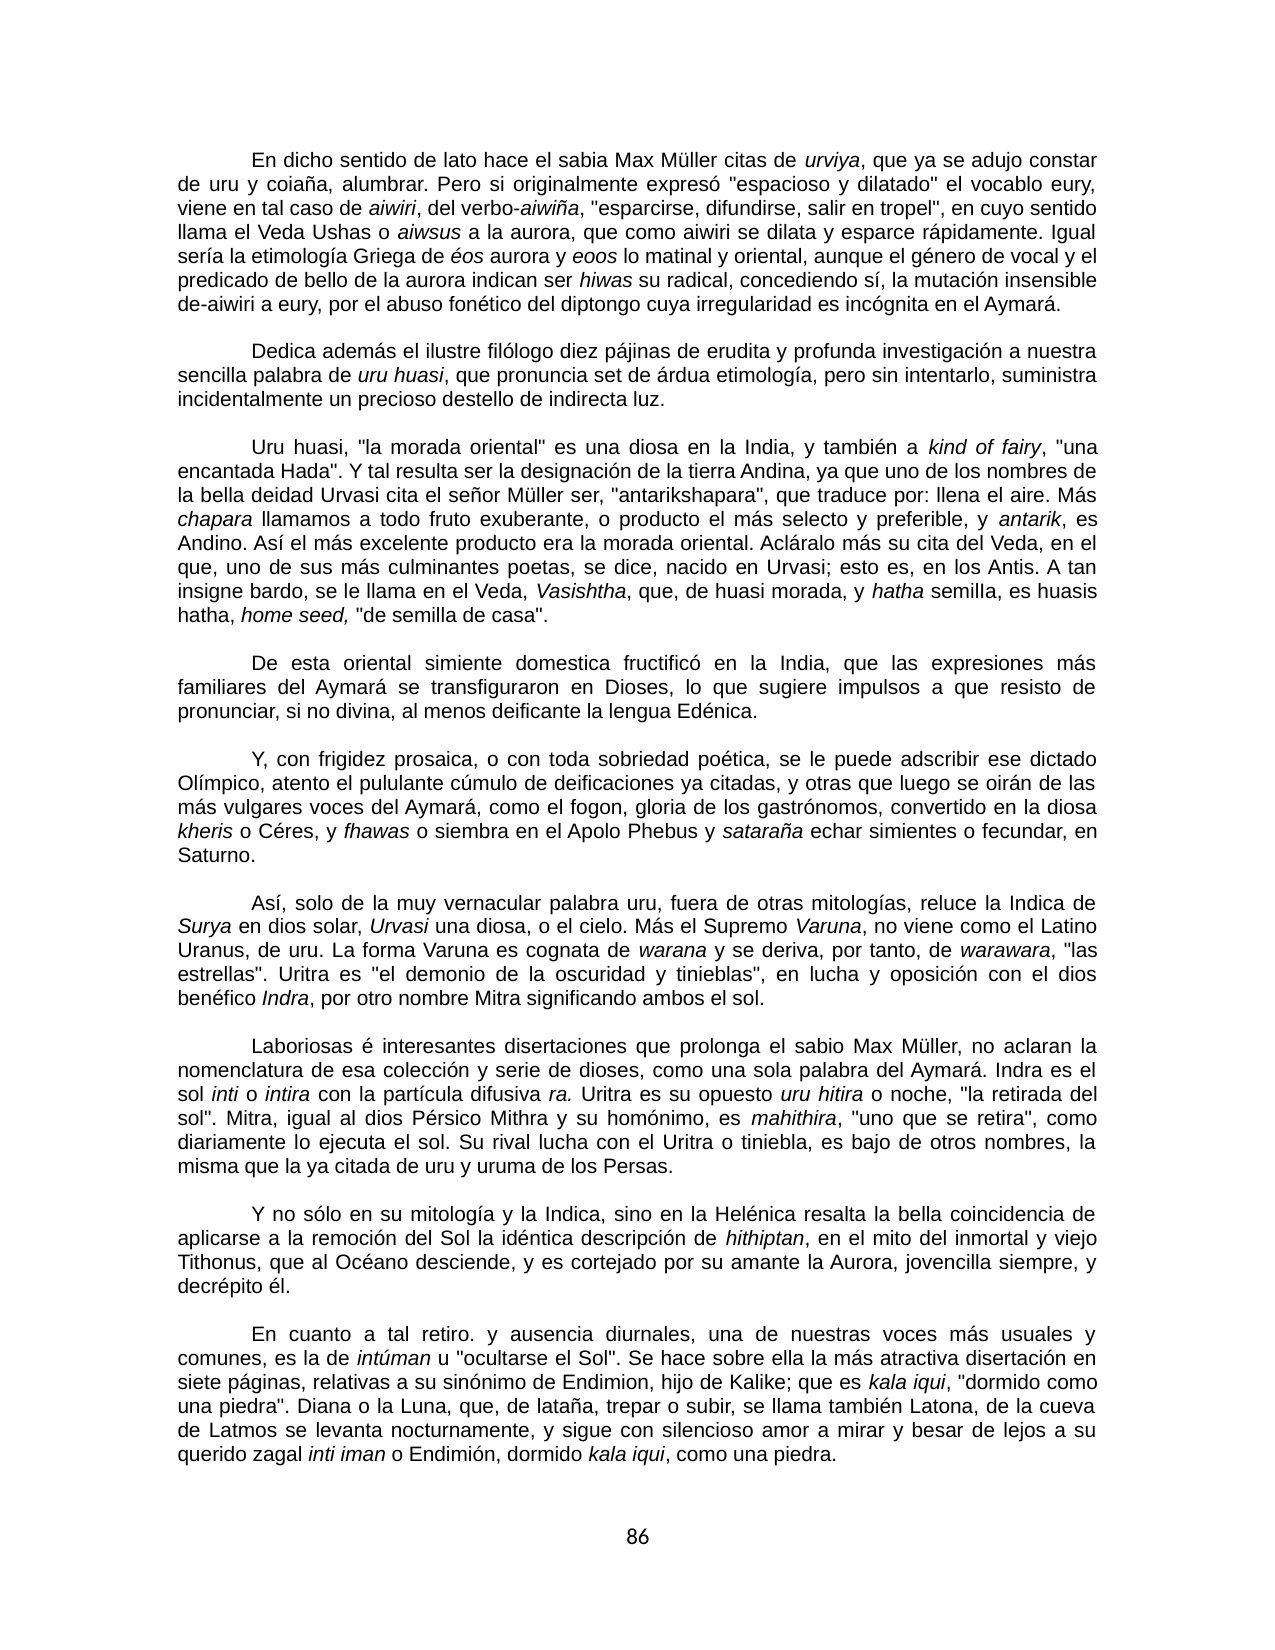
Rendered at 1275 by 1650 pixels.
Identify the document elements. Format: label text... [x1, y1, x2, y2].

text Laboriosas é interesantes disertaciones que prolonga el sabio Max Müller, no aclaran la nomenclatura de esa colección y serie de dioses, como una sola palabra del Aymará. Indra es el sol inti o intira con la partícula difusiva ra. Uritra es su opuesto uru hitira o noche, "la retirada del sol". Mitra, igual al dios Pérsico Mithra y su homónimo, es mahithira, "uno que se retira", como diariamente lo ejecuta el sol. Su rival lucha con el Uritra o tiniebla, es bajo de otros nombres, la misma que la ya citada de uru y uruma de los Persas. [177, 1034, 1098, 1178]
text Y, con frigidez prosaica, o con toda sobriedad poética, se le puede adscribir ese dictado Olímpico, atento el pululante cúmulo de deificaciones ya citadas, y otras que luego se oirán de las más vulgares voces del Aymará, como el fogon, gloria de los gastrónomos, convertido en la diosa kheris o Céres, y fhawas o siembra en el Apolo Phebus y sataraña echar simientes o fecundar, en Saturno. [177, 747, 1098, 866]
text Uru huasi, "la morada oriental" es una diosa en la India, y también a kind of fairy, "una encantada Hada". Y tal resulta ser la designación de la tierra Andina, ya que uno de los nombres de la bella deidad Urvasi cita el señor Müller ser, "antarikshapara", que traduce por: llena el aire. Más chapara llamamos a todo fruto exuberante, o producto el más selecto y preferible, y antarik, es Andino. Así el más excelente producto era la morada oriental. Acláralo más su cita del Veda, en el que, uno de sus más culminantes poetas, se dice, nacido en Urvasi; esto es, en los Antis. A tan insigne bardo, se le llama en el Veda, Vasishtha, que, de huasi morada, y hatha semilIa, es huasis hatha, home seed, "de semilla de casa". [177, 435, 1098, 627]
text De esta oriental simiente domestica fructificó en la India, que las expresiones más familiares del Aymará se transfiguraron en Dioses, lo que sugiere impulsos a que resisto de pronunciar, si no divina, al menos deificante la lengua Edénica. [177, 651, 1098, 723]
text En dicho sentido de lato hace el sabia Max Müller citas de urviya, que ya se adujo constar de uru y coiaña, alumbrar. Pero si originalmente expresó "espacioso y dilatado" el vocablo eury, viene en tal caso de aiwiri, del verbo-aiwiña, "esparcirse, difundirse, salir en tropel", en cuyo sentido llama el Veda Ushas o aiwsus a la aurora, que como aiwiri se dilata y esparce rápidamente. Igual sería la etimología Griega de éos aurora y eoos lo matinal y oriental, aunque el género de vocal y el predicado de bello de la aurora indican ser hiwas su radical, concediendo sí, la mutación insensible de-aiwiri a eury, por el abuso fonético del diptongo cuya irregularidad es incógnita en el Aymará. [177, 148, 1098, 315]
text Dedica además el ilustre filólogo diez pájinas de erudita y profunda investigación a nuestra sencilla palabra de uru huasi, que pronuncia set de árdua etimología, pero sin intentarlo, suministra incidentalmente un precioso destello de indirecta luz. [177, 339, 1098, 411]
text Y no sólo en su mitología y la Indica, sino en la Helénica resalta la bella coincidencia de aplicarse a la remoción del Sol la idéntica descripción de hithiptan, en el mito del inmortal y viejo Tithonus, que al Océano desciende, y es cortejado por su amante la Aurora, jovencilla siempre, y decrépito él. [177, 1202, 1098, 1298]
text En cuanto a tal retiro. y ausencia diurnales, una de nuestras voces más usuales y comunes, es la de intúman u "ocultarse el Sol". Se hace sobre ella la más atractiva disertación en siete páginas, relativas a su sinónimo de Endimion, hijo de Kalike; que es kala iqui, "dormido como una piedra". Diana o la Luna, que, de lataña, trepar o subir, se llama también Latona, de la cueva de Latmos se levanta nocturnamente, y sigue con silencioso amor a mirar y besar de lejos a su querido zagal inti iman o Endimión, dormido kala iqui, como una piedra. [177, 1322, 1098, 1465]
text Así, solo de la muy vernacular palabra uru, fuera de otras mitologías, reluce la Indica de Surya en dios solar, Urvasi una diosa, o el cielo. Más el Supremo Varuna, no viene como el Latino Uranus, de uru. La forma Varuna es cognata de warana y se deriva, por tanto, de warawara, "las estrellas". Uritra es "el demonio de la oscuridad y tinieblas", en lucha y oposición con el dios benéfico Indra, por otro nombre Mitra significando ambos el sol. [177, 890, 1098, 1010]
